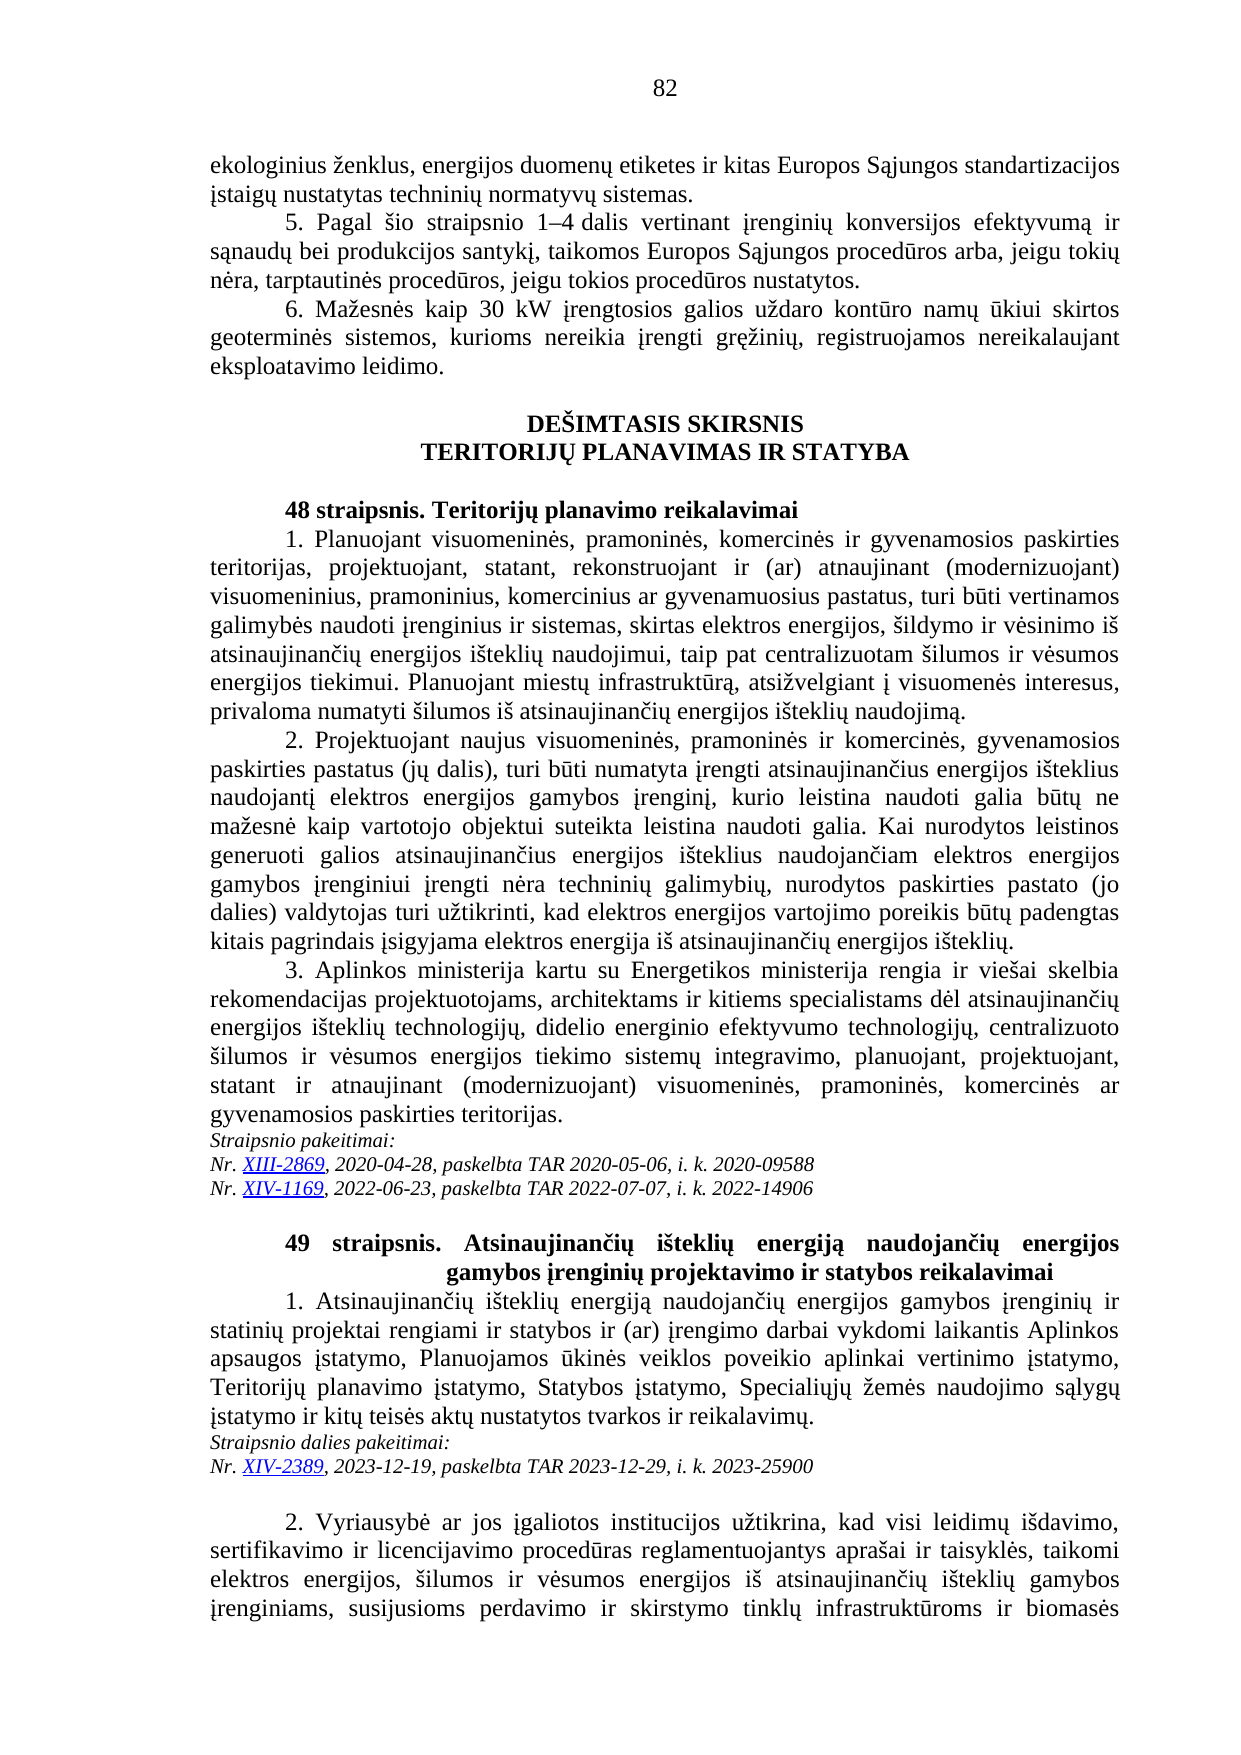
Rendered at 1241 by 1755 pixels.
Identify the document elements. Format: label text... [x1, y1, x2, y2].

text 49 straipsnis. Atsinaujinančių išteklių energiją naudojančių energijos gamybos įrenginių projektavimo ir statybos reikalavimai [285, 1228, 1120, 1286]
text 2. Vyriausybė ar jos įgaliotos institucijos užtikrina, kad visi leidimų išdavimo, sertifikavimo ir licencijavimo procedūras reglamentuojantys aprašai ir taisyklės, taikomi elektros energijos, šilumos ir vėsumos energijos iš atsinaujinančių išteklių gamybos įrenginiams, susijusioms perdavimo ir skirstymo tinklų infrastruktūroms ir biomasės [210, 1507, 1120, 1622]
text ekologinius ženklus, energijos duomenų etiketes ir kitas Europos Sąjungos standartizacijos įstaigų nustatytas techninių normatyvų sistemas. [210, 150, 1120, 207]
text 6. Mažesnės kaip 30 kW įrengtosios galios uždaro kontūro namų ūkiui skirtos geoterminės sistemos, kurioms nereikia įrengti gręžinių, registruojamos nereikalaujant eksploatavimo leidimo. [210, 294, 1120, 380]
text 1. Atsinaujinančių išteklių energiją naudojančių energijos gamybos įrenginių ir statinių projektai rengiami ir statybos ir (ar) įrengimo darbai vykdomi laikantis Aplinkos apsaugos įstatymo, Planuojamos ūkinės veiklos poveikio aplinkai vertinimo įstatymo, Teritorijų planavimo įstatymo, Statybos įstatymo, Specialiųjų žemės naudojimo sąlygų įstatymo ir kitų teisės aktų nustatytos tvarkos ir reikalavimų. [210, 1286, 1120, 1430]
text DEŠIMTASIS SKIRSNIS [210, 409, 1120, 437]
text 3. Aplinkos ministerija kartu su Energetikos ministerija rengia ir viešai skelbia rekomendacijas projektuotojams, architektams ir kitiems specialistams dėl atsinaujinančių energijos išteklių technologijų, didelio energinio efektyvumo technologijų, centralizuoto šilumos ir vėsumos energijos tiekimo sistemų integravimo, planuojant, projektuojant, statant ir atnaujinant (modernizuojant) visuomeninės, pramoninės, komercinės ar gyvenamosios paskirties teritorijas. [210, 955, 1120, 1127]
text Nr. XIV-1169, 2022-06-23, paskelbta TAR 2022-07-07, i. k. 2022-14906 [210, 1176, 1120, 1200]
text 2. Projektuojant naujus visuomeninės, pramoninės ir komercinės, gyvenamosios paskirties pastatus (jų dalis), turi būti numatyta įrengti atsinaujinančius energijos išteklius naudojantį elektros energijos gamybos įrenginį, kurio leistina naudoti galia būtų ne mažesnė kaip vartotojo objektui suteikta leistina naudoti galia. Kai nurodytos leistinos generuoti galios atsinaujinančius energijos išteklius naudojančiam elektros energijos gamybos įrenginiui įrengti nėra techninių galimybių, nurodytos paskirties pastato (jo dalies) valdytojas turi užtikrinti, kad elektros energijos vartojimo poreikis būtų padengtas kitais pagrindais įsigyjama elektros energija iš atsinaujinančių energijos išteklių. [210, 725, 1120, 955]
text 1. Planuojant visuomeninės, pramoninės, komercinės ir gyvenamosios paskirties teritorijas, projektuojant, statant, rekonstruojant ir (ar) atnaujinant (modernizuojant) visuomeninius, pramoninius, komercinius ar gyvenamuosius pastatus, turi būti vertinamos galimybės naudoti įrenginius ir sistemas, skirtas elektros energijos, šildymo ir vėsinimo iš atsinaujinančių energijos išteklių naudojimui, taip pat centralizuotam šilumos ir vėsumos energijos tiekimui. Planuojant miestų infrastruktūrą, atsižvelgiant į visuomenės interesus, privaloma numatyti šilumos iš atsinaujinančių energijos išteklių naudojimą. [210, 524, 1120, 725]
text Straipsnio pakeitimai: [210, 1127, 1120, 1152]
text Straipsnio dalies pakeitimai: [210, 1430, 1120, 1454]
text TERITORIJŲ PLANAVIMAS IR STATYBA [210, 437, 1120, 466]
text 48 straipsnis. Teritorijų planavimo reikalavimai [210, 495, 1120, 524]
text Nr. XIV-2389, 2023-12-19, paskelbta TAR 2023-12-29, i. k. 2023-25900 [210, 1454, 1120, 1478]
text Nr. XIII-2869, 2020-04-28, paskelbta TAR 2020-05-06, i. k. 2020-09588 [210, 1152, 1120, 1176]
text 5. Pagal šio straipsnio 1–4 dalis vertinant įrenginių konversijos efektyvumą ir sąnaudų bei produkcijos santykį, taikomos Europos Sąjungos procedūros arba, jeigu tokių nėra, tarptautinės procedūros, jeigu tokios procedūros nustatytos. [210, 207, 1120, 294]
